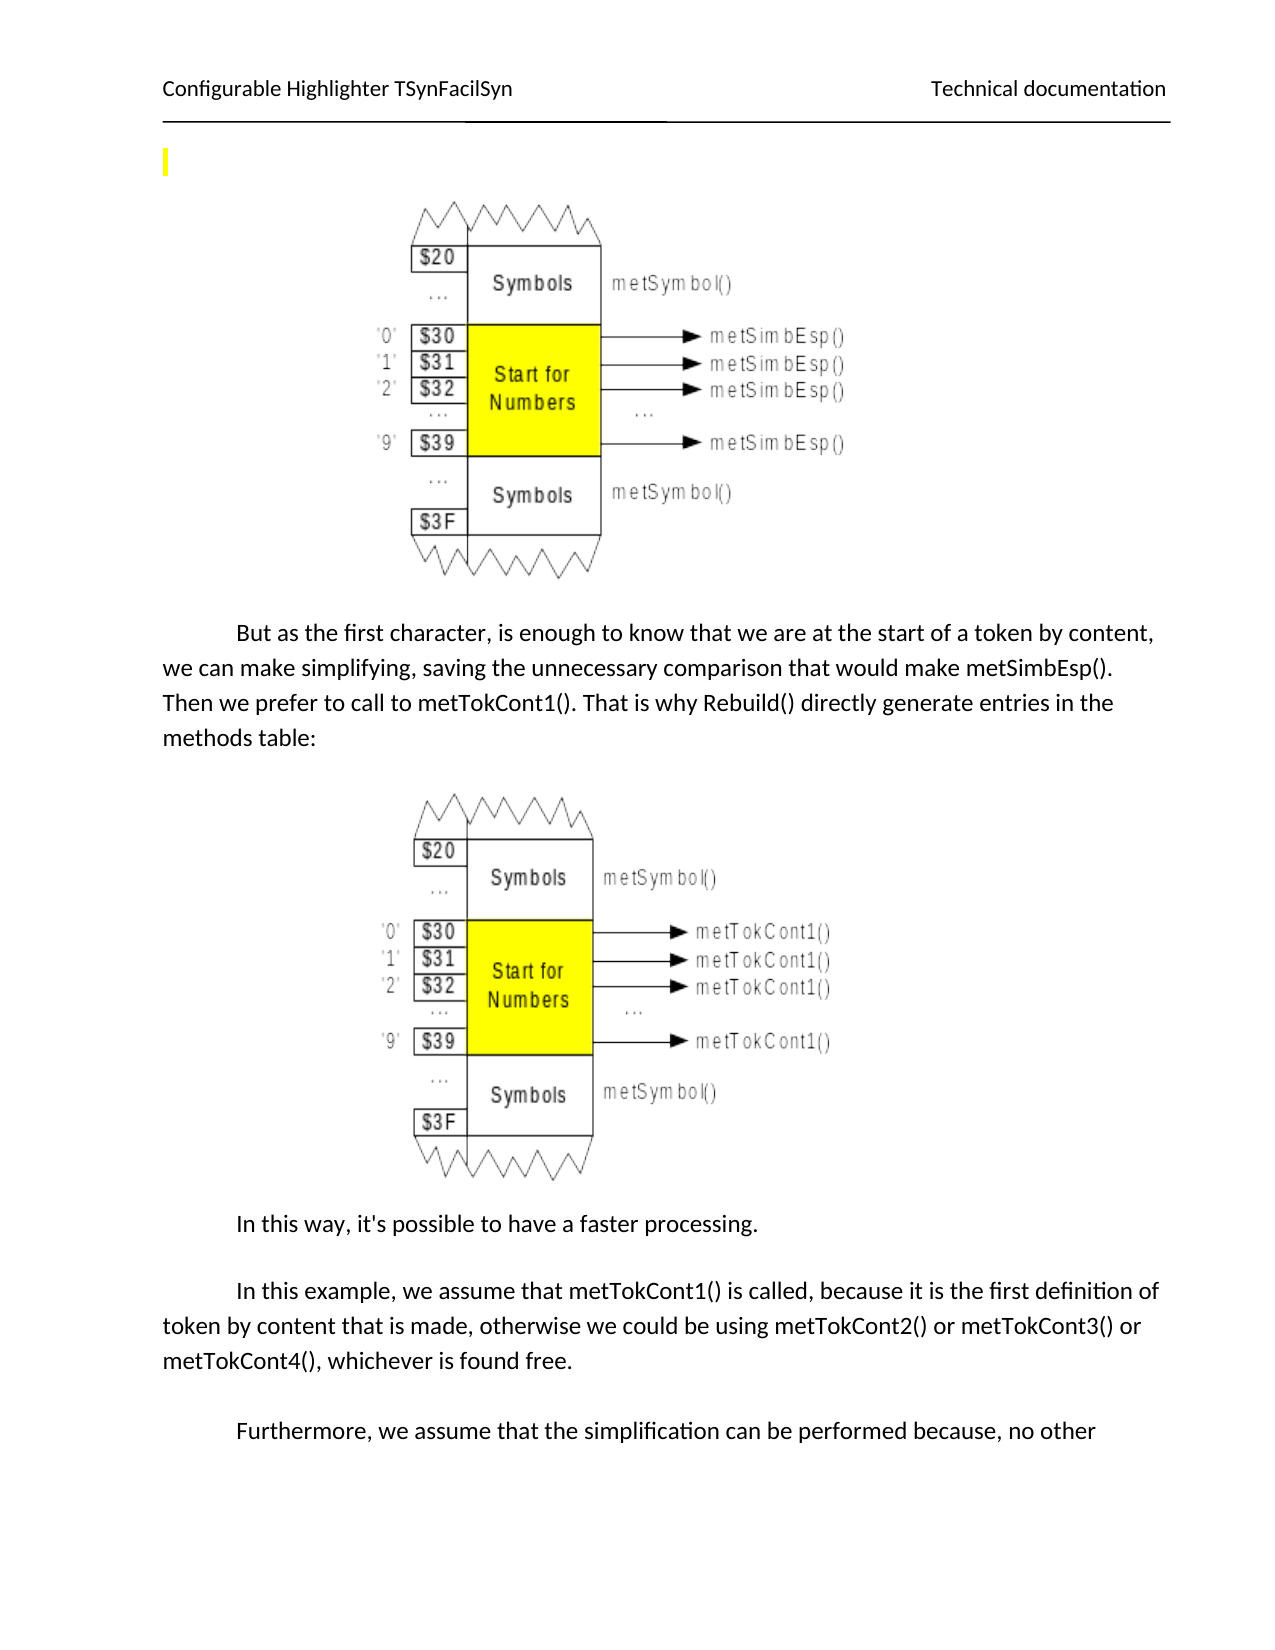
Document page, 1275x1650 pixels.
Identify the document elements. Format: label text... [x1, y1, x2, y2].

text But as the first character, is enough to know that we are at the start of a token by content, we can make simplifying, saving the unnecessary comparison that would make metSimbEsp(). Then we prefer to call to metTokCont1(). That is why Rebuild() directly generate entries in the methods table: [162, 617, 1167, 753]
text In this way, it's possible to have a faster processing. [162, 1208, 1167, 1238]
text In this example, we assume that metTokCont1() is called, because it is the first definition of token by content that is made, otherwise we could be using metTokCont2() or metTokCont3() or metTokCont4(), whichever is found free. Furthermore, we assume that the simplification can be performed because, no other [162, 1275, 1167, 1446]
